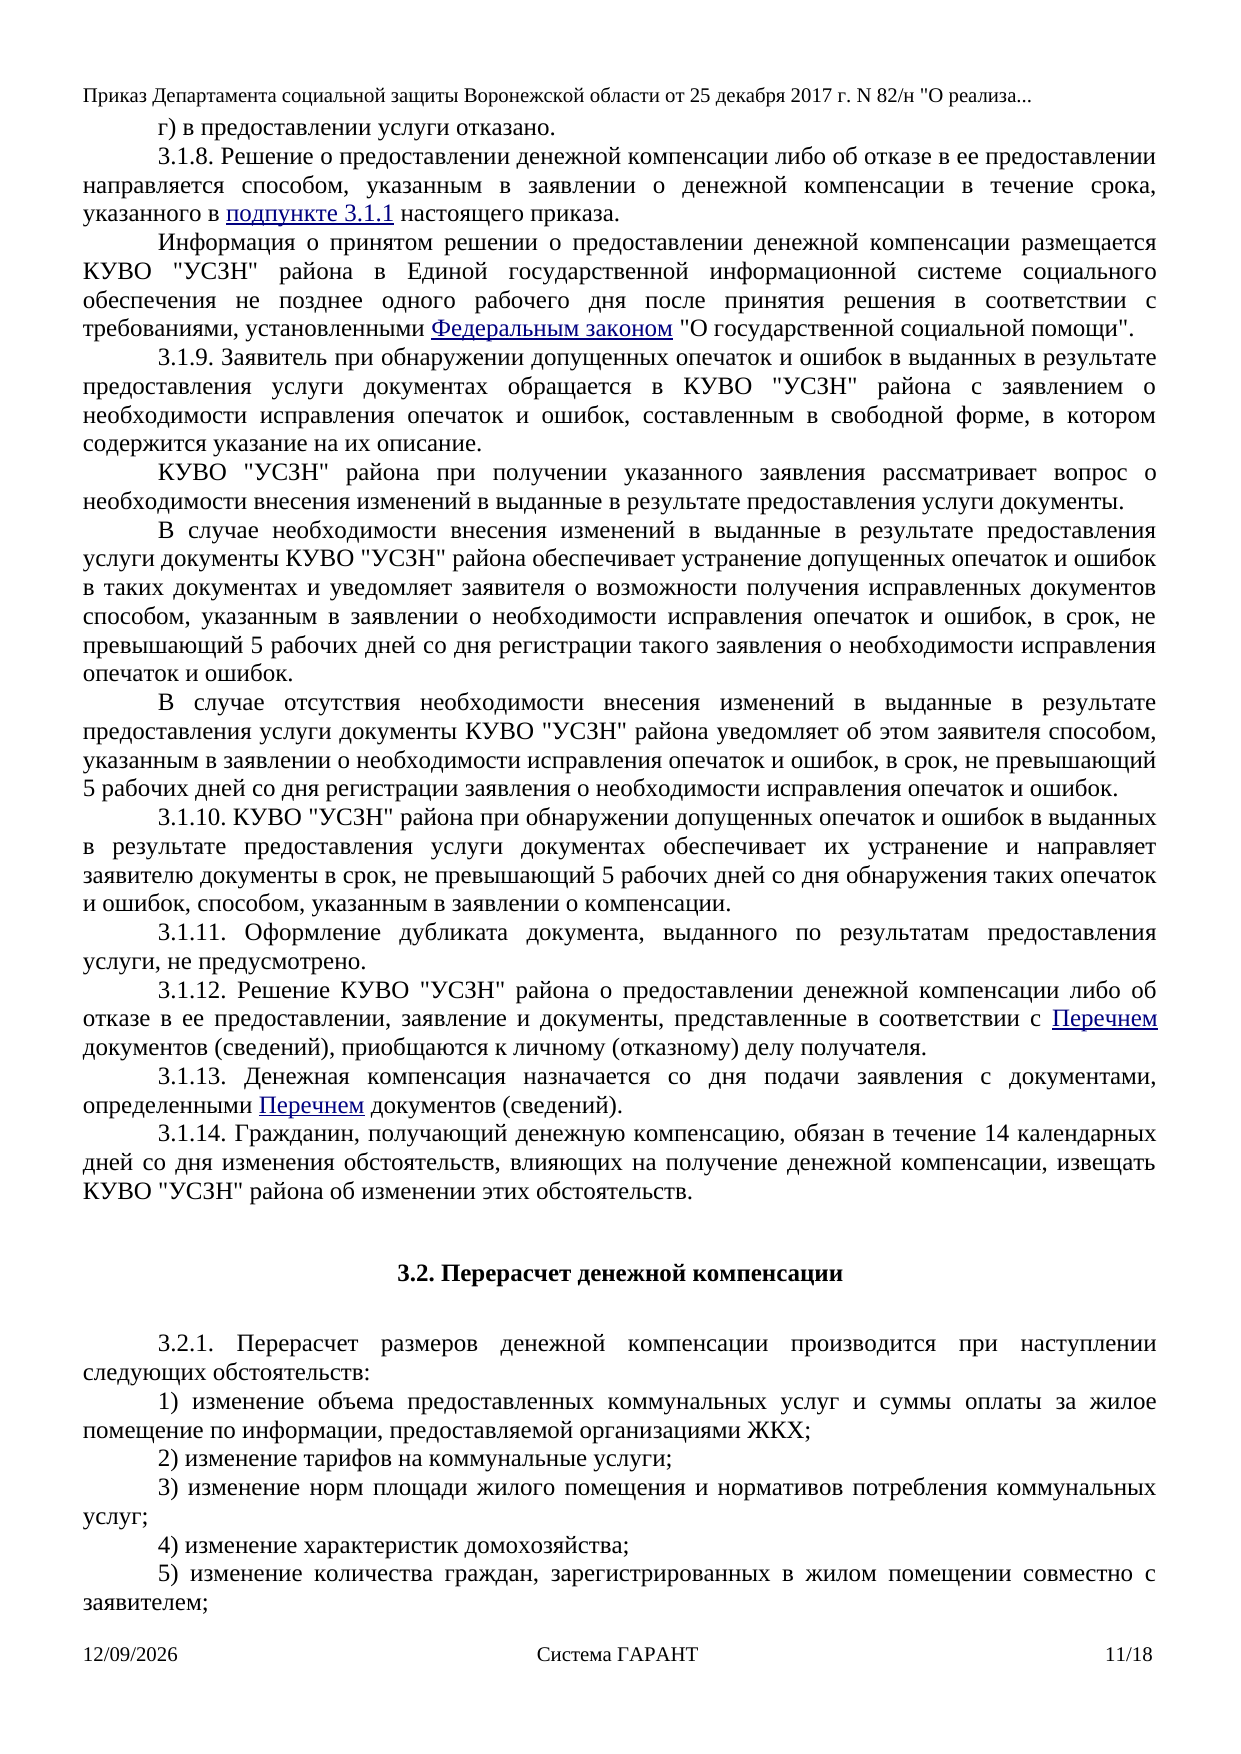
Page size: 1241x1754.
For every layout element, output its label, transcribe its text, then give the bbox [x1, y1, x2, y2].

text КУВО "УСЗН" района при получении указанного заявления рассматривает вопрос о необходимости внесения изменений в выданные в результате предоставления услуги документы. [83, 457, 1157, 515]
subtitle 3.2. Перерасчет денежной компенсации [83, 1258, 1157, 1287]
text 3) изменение норм площади жилого помещения и нормативов потребления коммунальных услуг; [83, 1472, 1157, 1530]
text 3.2.1. Перерасчет размеров денежной компенсации производится при наступлении следующих обстоятельств: [83, 1328, 1157, 1386]
text 2) изменение тарифов на коммунальные услуги; [83, 1443, 1157, 1472]
text В случае отсутствия необходимости внесения изменений в выданные в результате предоставления услуги документы КУВО "УСЗН" района уведомляет об этом заявителя способом, указанным в заявлении о необходимости исправления опечаток и ошибок, в срок, не превышающий 5 рабочих дней со дня регистрации заявления о необходимости исправления опечаток и ошибок. [83, 687, 1157, 802]
text 3.1.8. Решение о предоставлении денежной компенсации либо об отказе в ее предоставлении направляется способом, указанным в заявлении о денежной компенсации в течение срока, указанного в подпункте 3.1.1 настоящего приказа. [83, 141, 1157, 227]
text В случае необходимости внесения изменений в выданные в результате предоставления услуги документы КУВО "УСЗН" района обеспечивает устранение допущенных опечаток и ошибок в таких документах и уведомляет заявителя о возможности получения исправленных документов способом, указанным в заявлении о необходимости исправления опечаток и ошибок, в срок, не превышающий 5 рабочих дней со дня регистрации такого заявления о необходимости исправления опечаток и ошибок. [83, 515, 1157, 687]
text 1) изменение объема предоставленных коммунальных услуг и суммы оплаты за жилое помещение по информации, предоставляемой организациями ЖКХ; [83, 1386, 1157, 1443]
text Информация о принятом решении о предоставлении денежной компенсации размещается КУВО "УСЗН" района в Единой государственной информационной системе социального обеспечения не позднее одного рабочего дня после принятия решения в соответствии с требованиями, установленными Федеральным законом "О государственной социальной помощи". [83, 227, 1157, 342]
text 3.1.11. Оформление дубликата документа, выданного по результатам предоставления услуги, не предусмотрено. [83, 917, 1157, 975]
text 3.1.12. Решение КУВО "УСЗН" района о предоставлении денежной компенсации либо об отказе в ее предоставлении, заявление и документы, представленные в соответствии с Перечнем документов (сведений), приобщаются к личному (отказному) делу получателя. [83, 975, 1157, 1061]
text г) в предоставлении услуги отказано. [83, 112, 1157, 141]
text 3.1.13. Денежная компенсация назначается со дня подачи заявления с документами, определенными Перечнем документов (сведений). [83, 1061, 1157, 1118]
text 3.1.10. КУВО "УСЗН" района при обнаружении допущенных опечаток и ошибок в выданных в результате предоставления услуги документах обеспечивает их устранение и направляет заявителю документы в срок, не превышающий 5 рабочих дней со дня обнаружения таких опечаток и ошибок, способом, указанным в заявлении о компенсации. [83, 802, 1157, 917]
text 4) изменение характеристик домохозяйства; [83, 1530, 1157, 1558]
text 3.1.14. Гражданин, получающий денежную компенсацию, обязан в течение 14 календарных дней со дня изменения обстоятельств, влияющих на получение денежной компенсации, извещать КУВО "УСЗН" района об изменении этих обстоятельств. [83, 1118, 1157, 1205]
text 5) изменение количества граждан, зарегистрированных в жилом помещении совместно с заявителем; [83, 1558, 1157, 1616]
text 3.1.9. Заявитель при обнаружении допущенных опечаток и ошибок в выданных в результате предоставления услуги документах обращается в КУВО "УСЗН" района с заявлением о необходимости исправления опечаток и ошибок, составленным в свободной форме, в котором содержится указание на их описание. [83, 342, 1157, 457]
